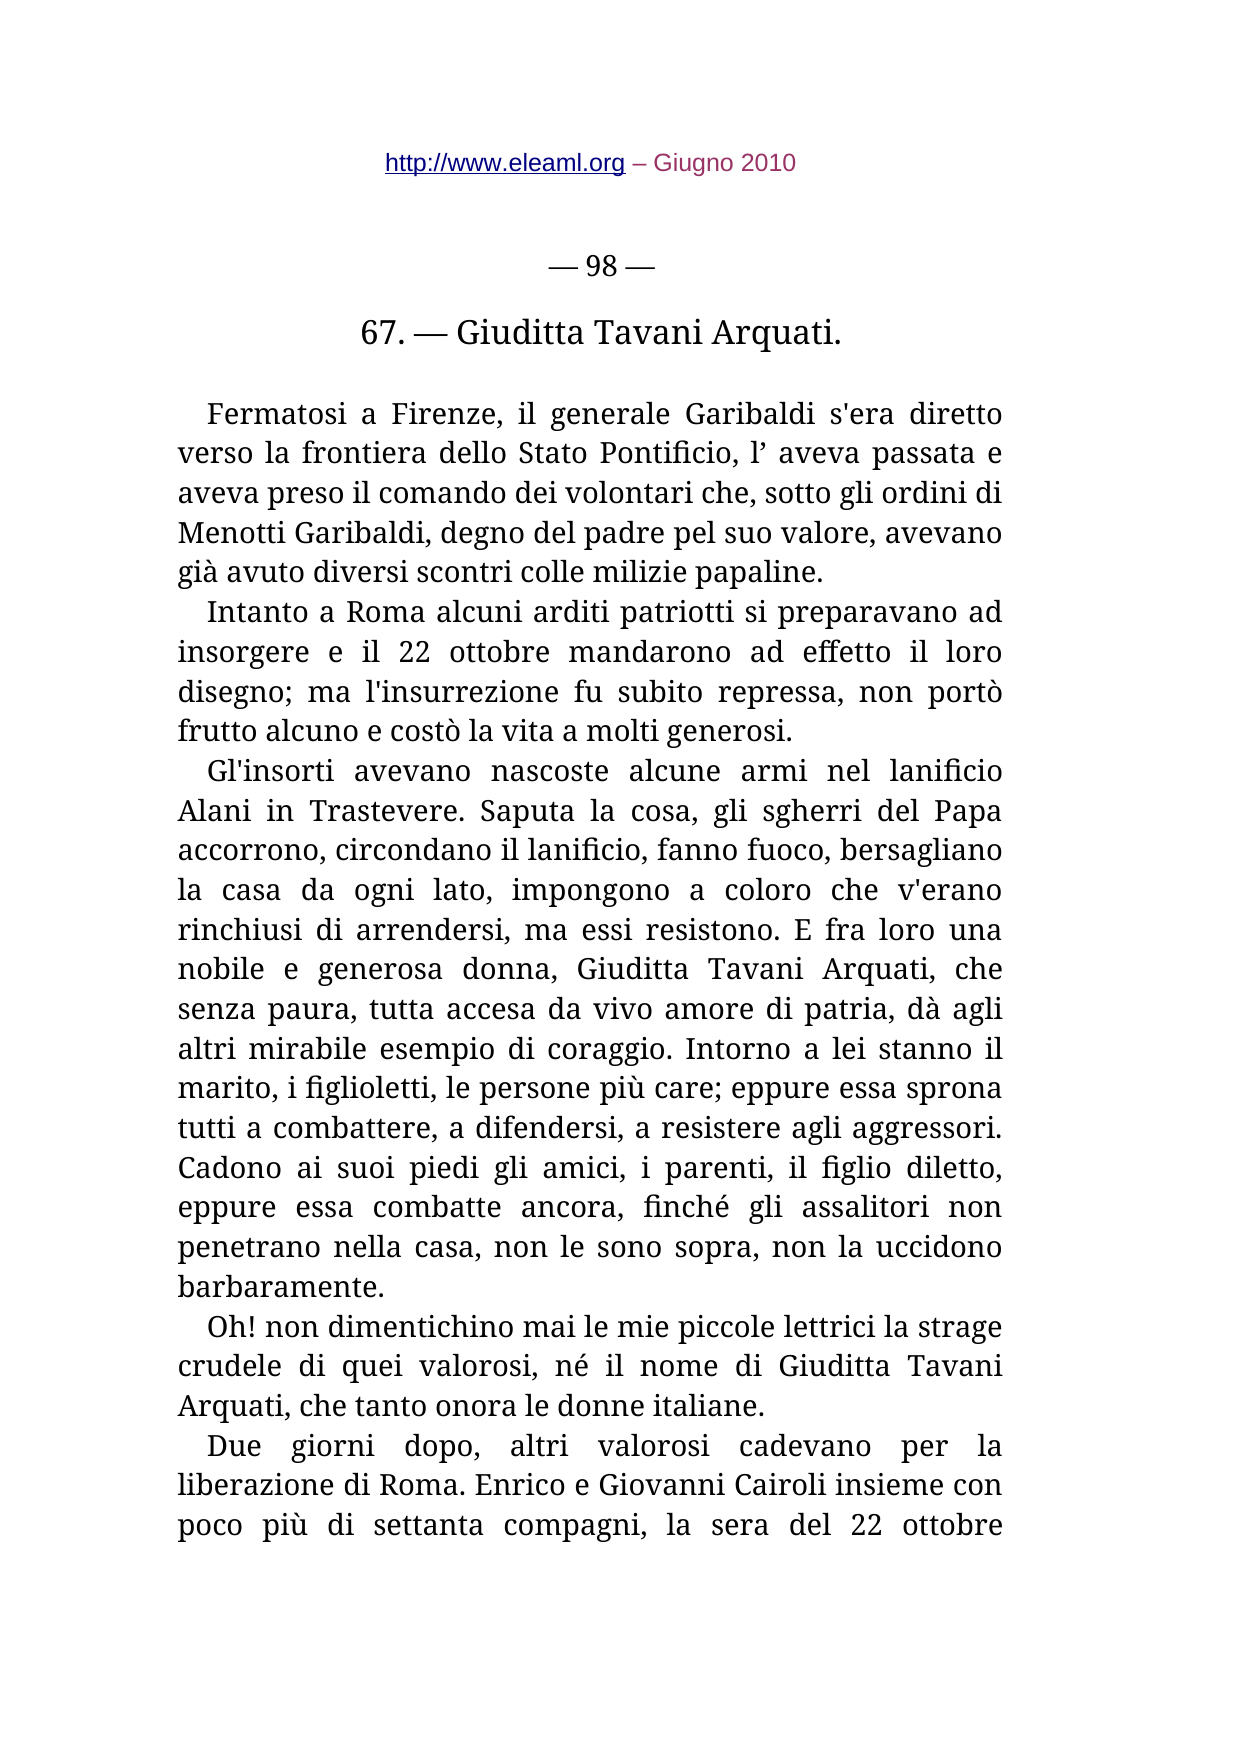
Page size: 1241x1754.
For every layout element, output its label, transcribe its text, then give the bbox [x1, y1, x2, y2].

text — 98 — [177, 246, 1004, 285]
text 67. — Giuditta Tavani Arquati. [177, 309, 1004, 354]
text Oh! non dimentichino mai le mie piccole lettrici la strage crudele di quei valorosi, né il nome di Giuditta Tavani Arquati, che tanto onora le donne italiane. [177, 1306, 1004, 1425]
text Due giorni dopo, altri valorosi cadevano per la liberazione di Roma. Enrico e Giovanni Cairoli insieme con poco più di settanta compagni, la sera del 22 ottobre [177, 1425, 1004, 1544]
text Gl'insorti avevano nascoste alcune armi nel lanificio Alani in Trastevere. Saputa la cosa, gli sgherri del Papa accorrono, circondano il lanificio, fanno fuoco, bersagliano la casa da ogni lato, impongono a coloro che v'erano rinchiusi di arrendersi, ma essi resistono. E fra loro una nobile e generosa donna, Giuditta Tavani Arquati, che senza paura, tutta accesa da vivo amore di patria, dà agli altri mirabile esempio di coraggio. Intorno a lei stanno il marito, i figlioletti, le persone più care; eppure essa sprona tutti a combattere, a difendersi, a resistere agli aggressori. Cadono ai suoi piedi gli amici, i parenti, il figlio diletto, eppure essa combatte ancora, finché gli assalitori non penetrano nella casa, non le sono sopra, non la uccidono barbaramente. [177, 750, 1004, 1306]
text Fermatosi a Firenze, il generale Garibaldi s'era diretto verso la frontiera dello Stato Pontificio, l’ aveva passata e aveva preso il comando dei volontari che, sotto gli ordini di Menotti Garibaldi, degno del padre pel suo valore, avevano già avuto diversi scontri colle milizie papaline. [177, 393, 1004, 591]
text Intanto a Roma alcuni arditi patriotti si preparavano ad insorgere e il 22 ottobre mandarono ad effetto il loro disegno; ma l'insurrezione fu subito repressa, non portò frutto alcuno e costò la vita a molti generosi. [177, 591, 1004, 750]
